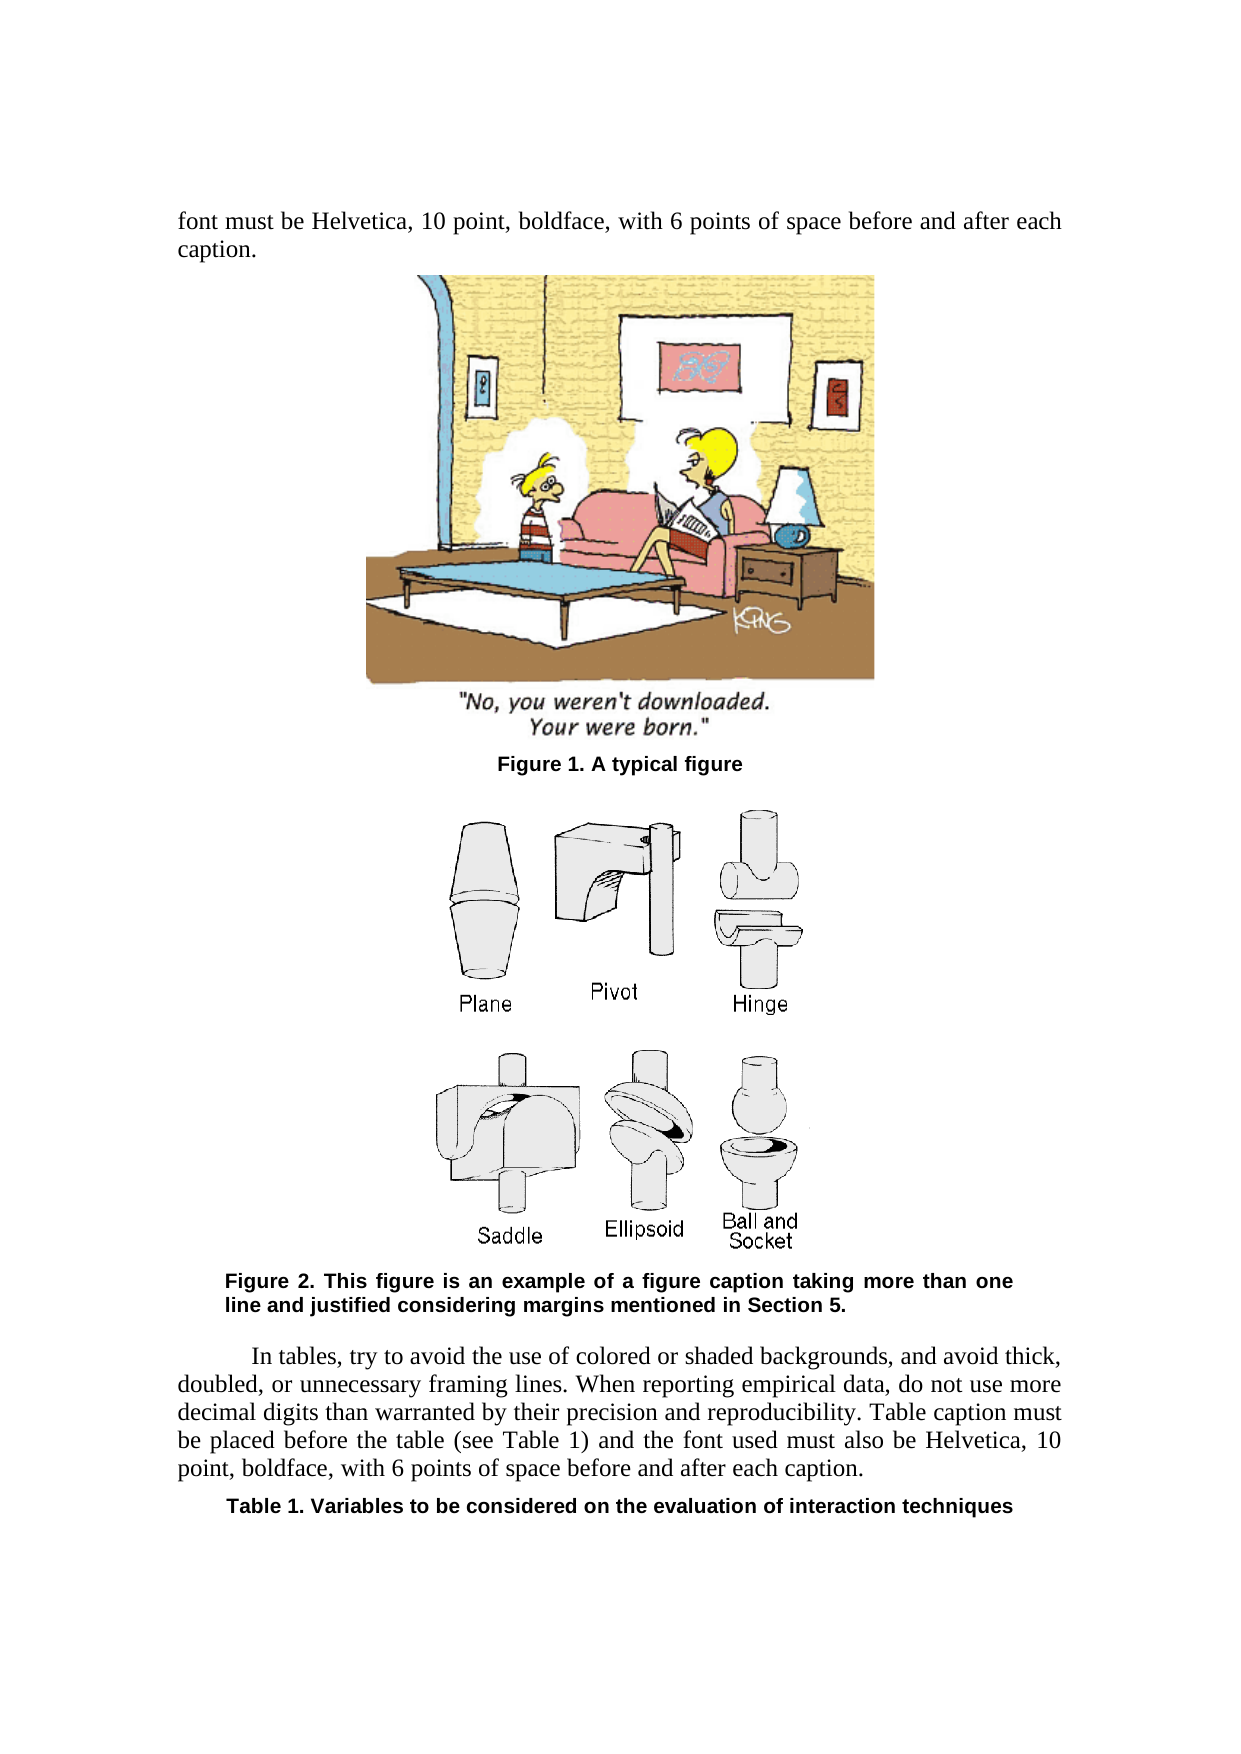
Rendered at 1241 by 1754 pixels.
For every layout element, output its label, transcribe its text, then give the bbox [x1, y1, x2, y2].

text In tables, try to avoid the use of colored or shaded backgrounds, and avoid thick, doubled, or unnecessary framing lines. When reporting empirical data, do not use more decimal digits than warranted by their precision and reproducibility. Table caption must be placed before the table (see Table 1) and the font used must also be Helvetica, 10 point, boldface, with 6 points of space before and after each caption. [177, 1342, 1063, 1482]
text Figure 2. This figure is an example of a figure caption taking more than one line and justified considering margins mentioned in Section 5. [224, 1270, 1016, 1317]
picture [417, 800, 824, 1258]
picture [366, 275, 875, 740]
text Table 1. Variables to be considered on the evaluation of interaction techniques [224, 1494, 1016, 1518]
text Figure 1. A typical figure [224, 752, 1016, 776]
text font must be Helvetica, 10 point, boldface, with 6 points of space before and after each caption. [177, 207, 1063, 263]
